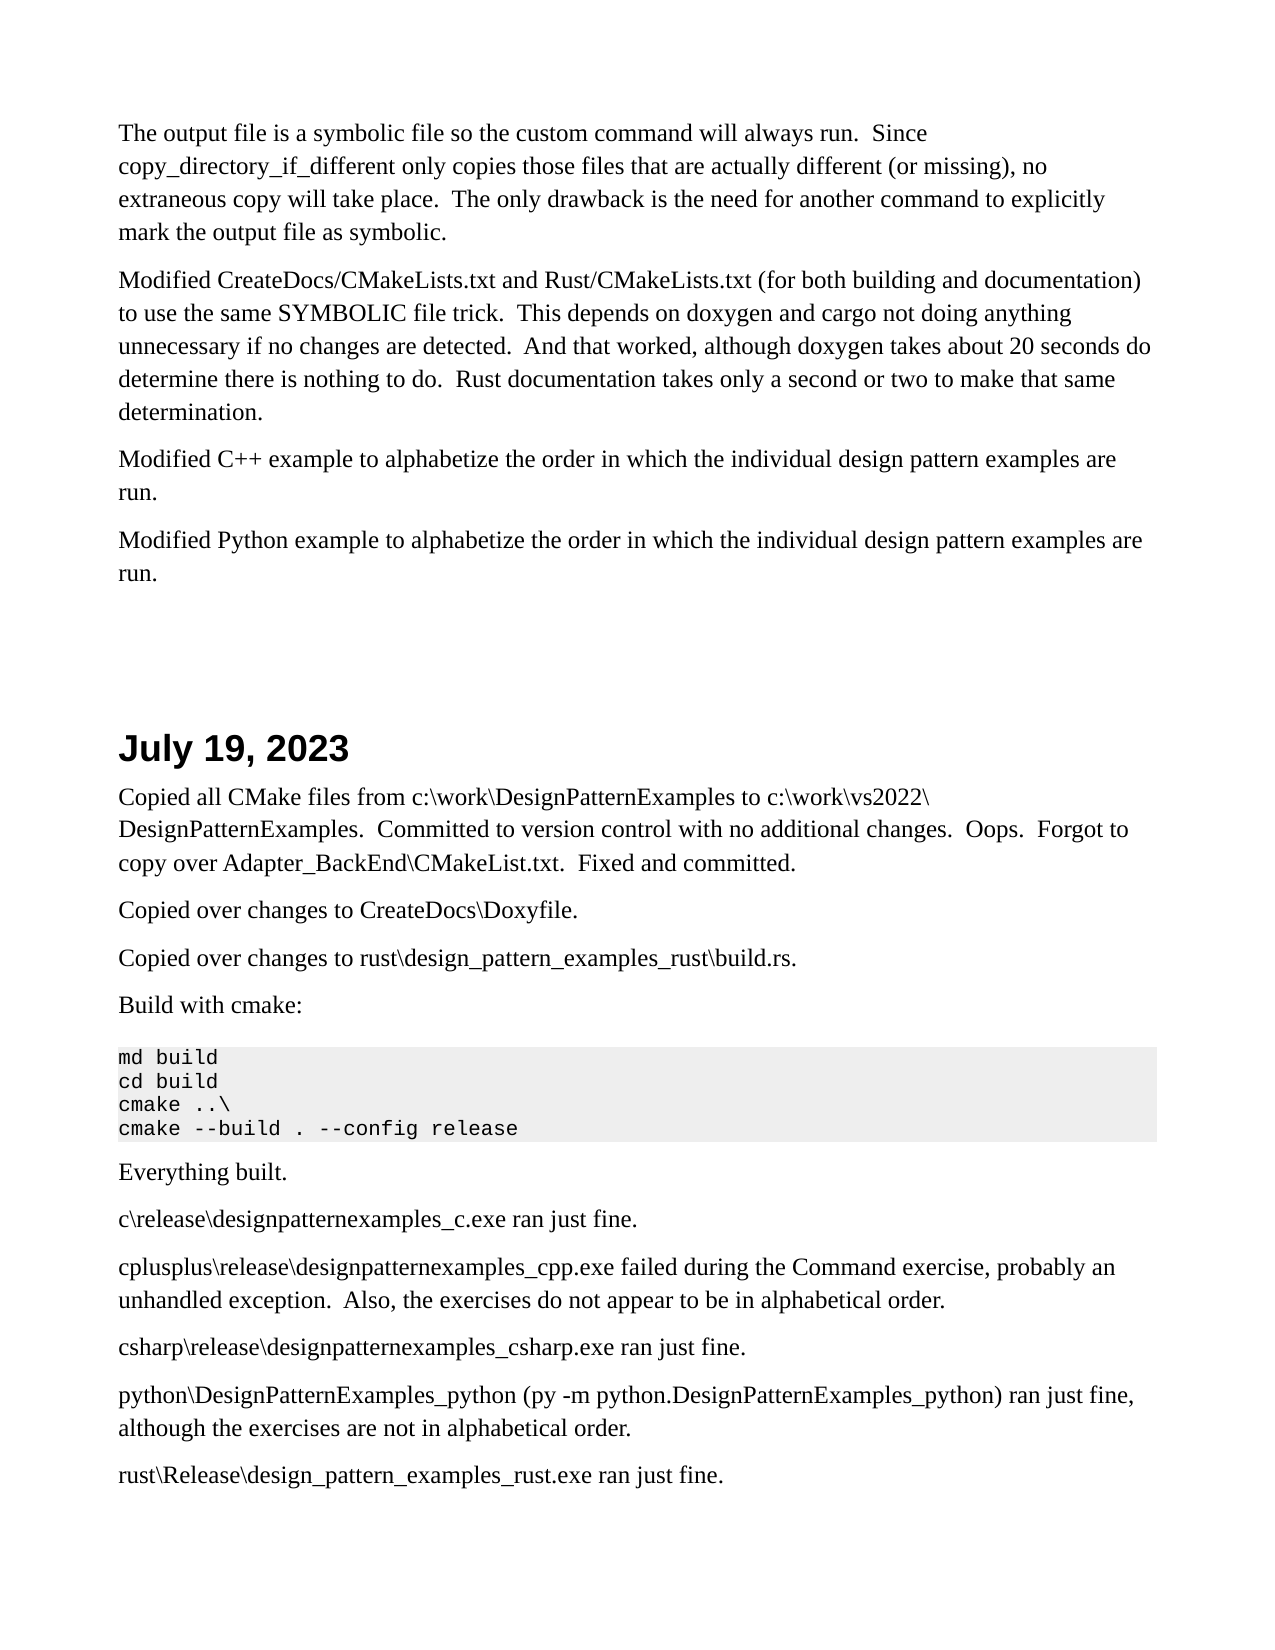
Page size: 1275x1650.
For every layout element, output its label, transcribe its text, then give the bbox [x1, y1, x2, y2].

text python\DesignPatternExamples_python (py -m python.DesignPatternExamples_python) ran just fine, although the exercises are not in alphabetical order. [118, 1380, 1157, 1442]
text Copied over changes to CreateDocs\Doxyfile. [118, 895, 1157, 924]
text Modified CreateDocs/CMakeLists.txt and Rust/CMakeLists.txt (for both building and documentation) to use the same SYMBOLIC file trick. This depends on doxygen and cargo not doing anything unnecessary if no changes are detected. And that worked, although doxygen takes about 20 seconds do determine there is nothing to do. Rust documentation takes only a second or two to make that same determination. [118, 265, 1157, 426]
text md build [118, 1047, 1157, 1071]
text The output file is a symbolic file so the custom command will always run. Since copy_directory_if_different only copies those files that are actually different (or missing), no extraneous copy will take place. The only drawback is the need for another command to explicitly mark the output file as symbolic. [118, 118, 1157, 246]
subtitle July 19, 2023 [118, 726, 1157, 769]
text Everything built. [118, 1157, 1157, 1185]
text csharp\release\designpatternexamples_csharp.exe ran just fine. [118, 1332, 1157, 1361]
text cd build [118, 1071, 1157, 1094]
text Copied all CMake files from c:\work\DesignPatternExamples to c:\work\vs2022\DesignPatternExamples. Committed to version control with no additional changes. Oops. Forgot to copy over Adapter_BackEnd\CMakeList.txt. Fixed and committed. [118, 782, 1157, 876]
text Modified C++ example to alphabetize the order in which the individual design pattern examples are run. [118, 444, 1157, 506]
text cmake ..\ [118, 1094, 1157, 1118]
text rust\Release\design_pattern_examples_rust.exe ran just fine. [118, 1461, 1157, 1489]
text cmake --build . --config release [118, 1118, 1157, 1142]
text Build with cmake: [118, 990, 1157, 1019]
text cplusplus\release\designpatternexamples_cpp.exe failed during the Command exercise, probably an unhandled exception. Also, the exercises do not appear to be in alphabetical order. [118, 1252, 1157, 1313]
text Copied over changes to rust\design_pattern_examples_rust\build.rs. [118, 943, 1157, 972]
text c\release\designpatternexamples_c.exe ran just fine. [118, 1204, 1157, 1233]
text Modified Python example to alphabetize the order in which the individual design pattern examples are run. [118, 525, 1157, 587]
